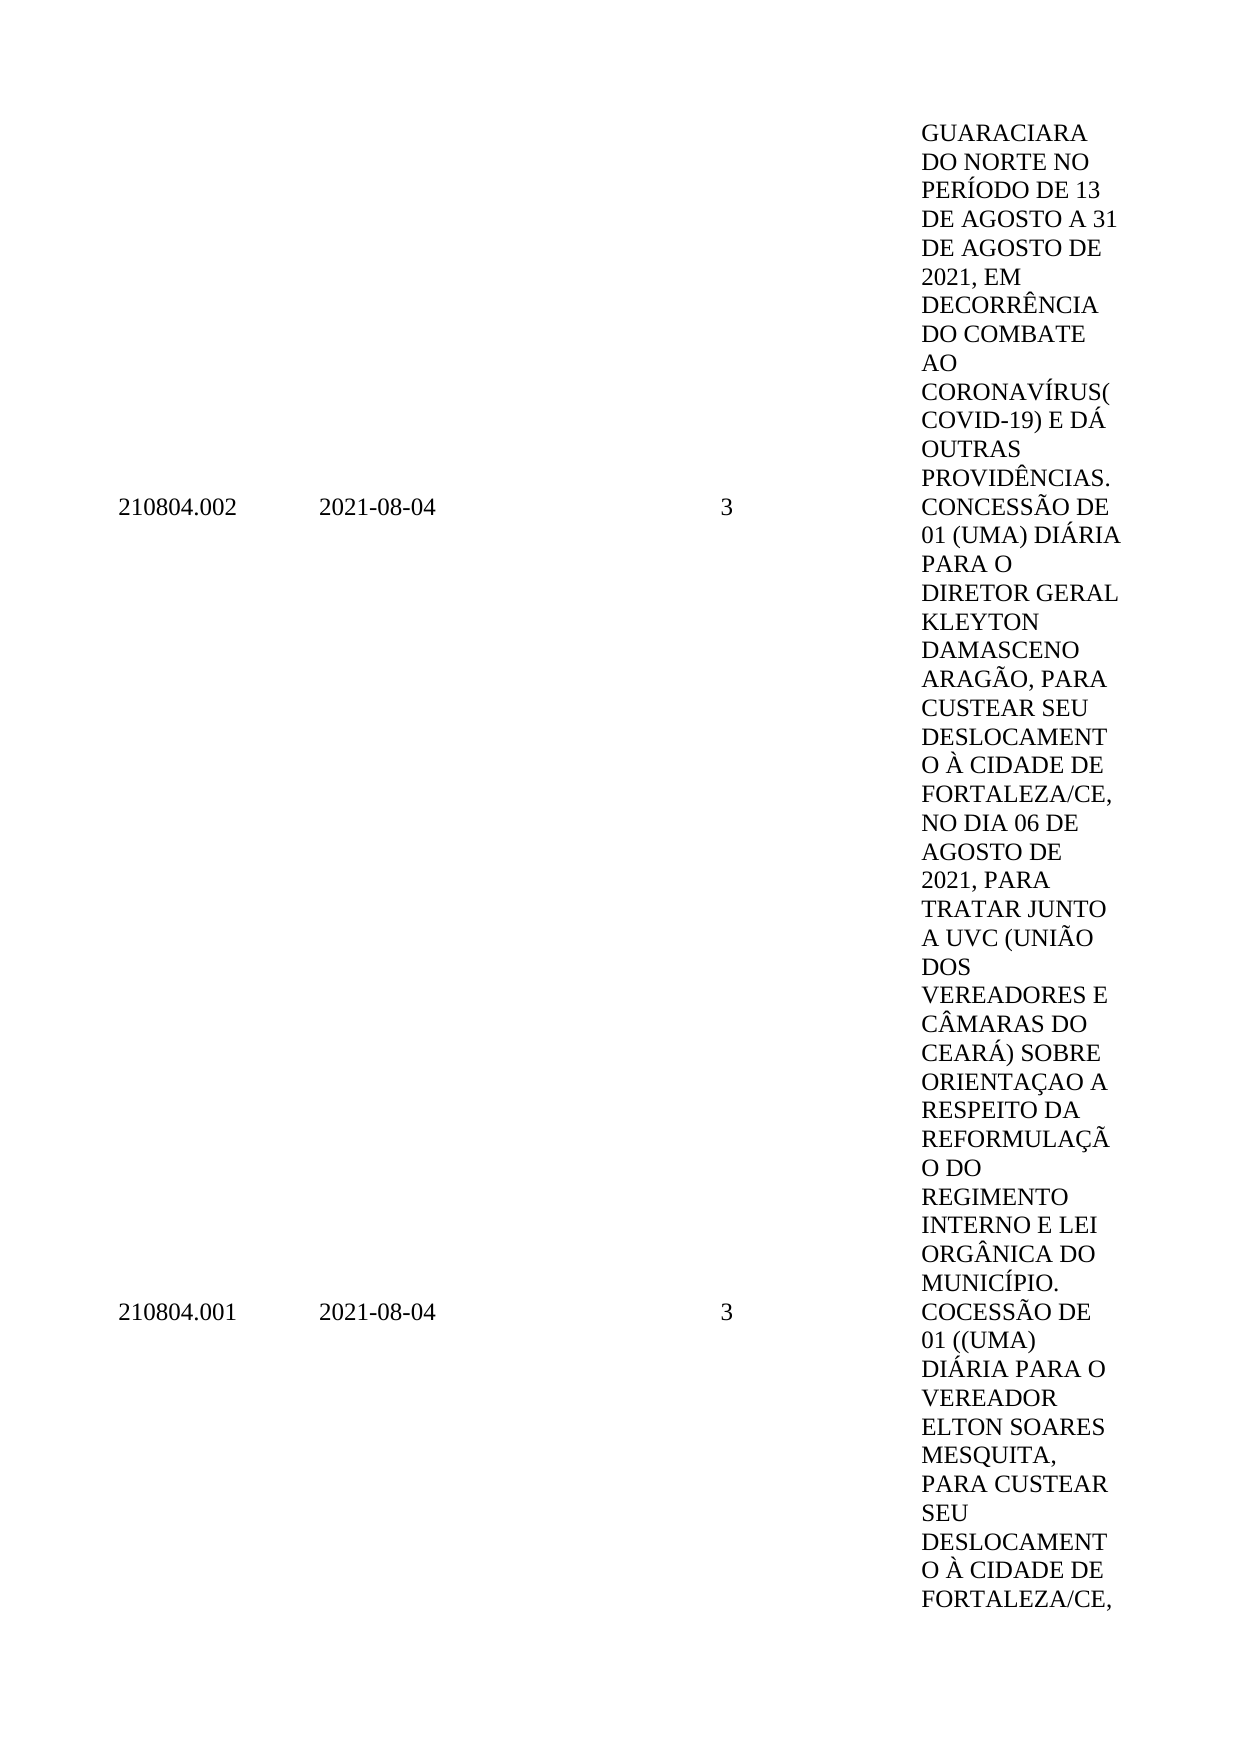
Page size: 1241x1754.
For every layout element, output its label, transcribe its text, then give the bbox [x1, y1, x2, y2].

table_cell [118, 118, 319, 492]
table_cell COCESSÃO DE 01 ((UMA) DIÁRIA PARA O VEREADOR ELTON SOARES MESQUITA, PARA CUSTEAR SEU DESLOCAMENTO À CIDADE DE FORTALEZA/CE, [921, 1297, 1122, 1613]
table_cell [520, 492, 720, 1297]
table_cell 210804.001 [118, 1297, 319, 1613]
table_cell GUARACIARA DO NORTE NO PERÍODO DE 13 DE AGOSTO A 31 DE AGOSTO DE 2021, EM DECORRÊNCIA DO COMBATE AO CORONAVÍRUS(COVID-19) E DÁ OUTRAS PROVIDÊNCIAS. [921, 118, 1122, 492]
table_cell [520, 1297, 720, 1613]
table_cell 210804.002 [118, 492, 319, 1297]
table_cell 3 [720, 1297, 921, 1613]
table_cell CONCESSÃO DE 01 (UMA) DIÁRIA PARA O DIRETOR GERAL KLEYTON DAMASCENO ARAGÃO, PARA CUSTEAR SEU DESLOCAMENTO À CIDADE DE FORTALEZA/CE, NO DIA 06 DE AGOSTO DE 2021, PARA TRATAR JUNTO A UVC (UNIÃO DOS VEREADORES E CÂMARAS DO CEARÁ) SOBRE ORIENTAÇAO A RESPEITO DA REFORMULAÇÃO DO REGIMENTO INTERNO E LEI ORGÂNICA DO MUNICÍPIO. [921, 492, 1122, 1297]
table_cell [319, 118, 519, 492]
table_cell 2021-08-04 [319, 1297, 519, 1613]
table_cell [720, 118, 921, 492]
table_cell 2021-08-04 [319, 492, 519, 1297]
table_cell 3 [720, 492, 921, 1297]
table_cell [520, 118, 720, 492]
